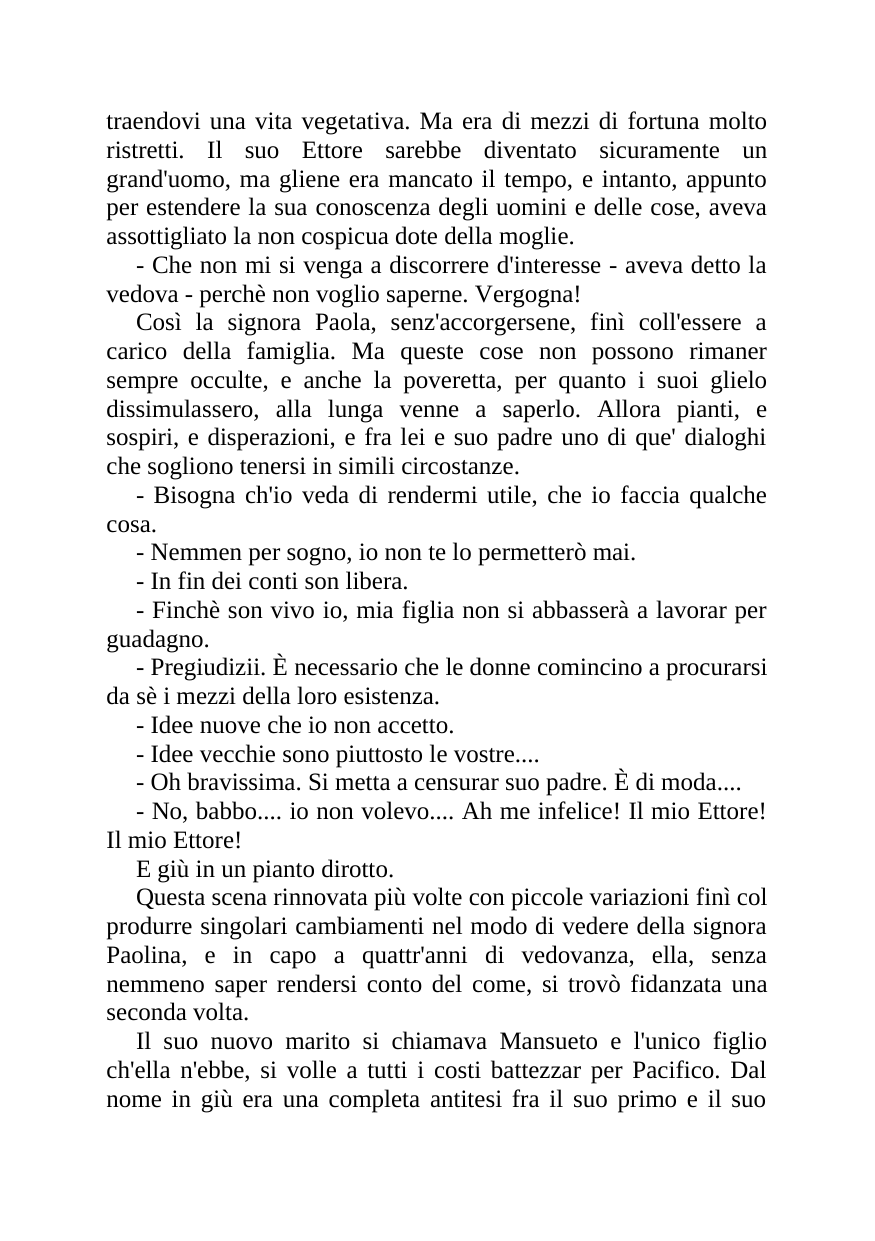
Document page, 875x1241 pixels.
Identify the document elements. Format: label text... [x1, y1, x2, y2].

text - In fin dei conti son libera. [106, 566, 768, 595]
text Questa scena rinnovata più volte con piccole variazioni finì col produrre singolari cambiamenti nel modo di vedere della signora Paolina, e in capo a quattr'anni di vedovanza, ella, senza nemmeno saper rendersi conto del come, si trovò fidanzata una seconda volta. [106, 882, 768, 1026]
text Il suo nuovo marito si chiamava Mansueto e l'unico figlio ch'ella n'ebbe, si volle a tutti i costi battezzar per Pacifico. Dal nome in giù era una completa antitesi fra il suo primo e il suo [106, 1026, 768, 1112]
text - Oh bravissima. Si metta a censurar suo padre. È di moda.... [106, 767, 768, 796]
text - Finchè son vivo io, mia figlia non si abbasserà a lavorar per guadagno. [106, 595, 768, 652]
text - Idee vecchie sono piuttosto le vostre.... [106, 739, 768, 767]
text - No, babbo.... io non volevo.... Ah me infelice! Il mio Ettore! Il mio Ettore! [106, 796, 768, 854]
text traendovi una vita vegetativa. Ma era di mezzi di fortuna molto ristretti. Il suo Ettore sarebbe diventato sicuramente un grand'uomo, ma gliene era mancato il tempo, e intanto, appunto per estendere la sua conoscenza degli uomini e delle cose, aveva assottigliato la non cospicua dote della moglie. [106, 106, 768, 250]
text - Idee nuove che io non accetto. [106, 710, 768, 739]
text E giù in un pianto dirotto. [106, 854, 768, 882]
text - Che non mi si venga a discorrere d'interesse - aveva detto la vedova - perchè non voglio saperne. Vergogna! [106, 250, 768, 307]
text Così la signora Paola, senz'accorgersene, finì coll'essere a carico della famiglia. Ma queste cose non possono rimaner sempre occulte, e anche la poveretta, per quanto i suoi glielo dissimulassero, alla lunga venne a saperlo. Allora pianti, e sospiri, e disperazioni, e fra lei e suo padre uno di que' dialoghi che sogliono tenersi in simili circostanze. [106, 307, 768, 480]
text - Nemmen per sogno, io non te lo permetterò mai. [106, 537, 768, 566]
text - Bisogna ch'io veda di rendermi utile, che io faccia qualche cosa. [106, 480, 768, 537]
text - Pregiudizii. È necessario che le donne comincino a procurarsi da sè i mezzi della loro esistenza. [106, 652, 768, 710]
